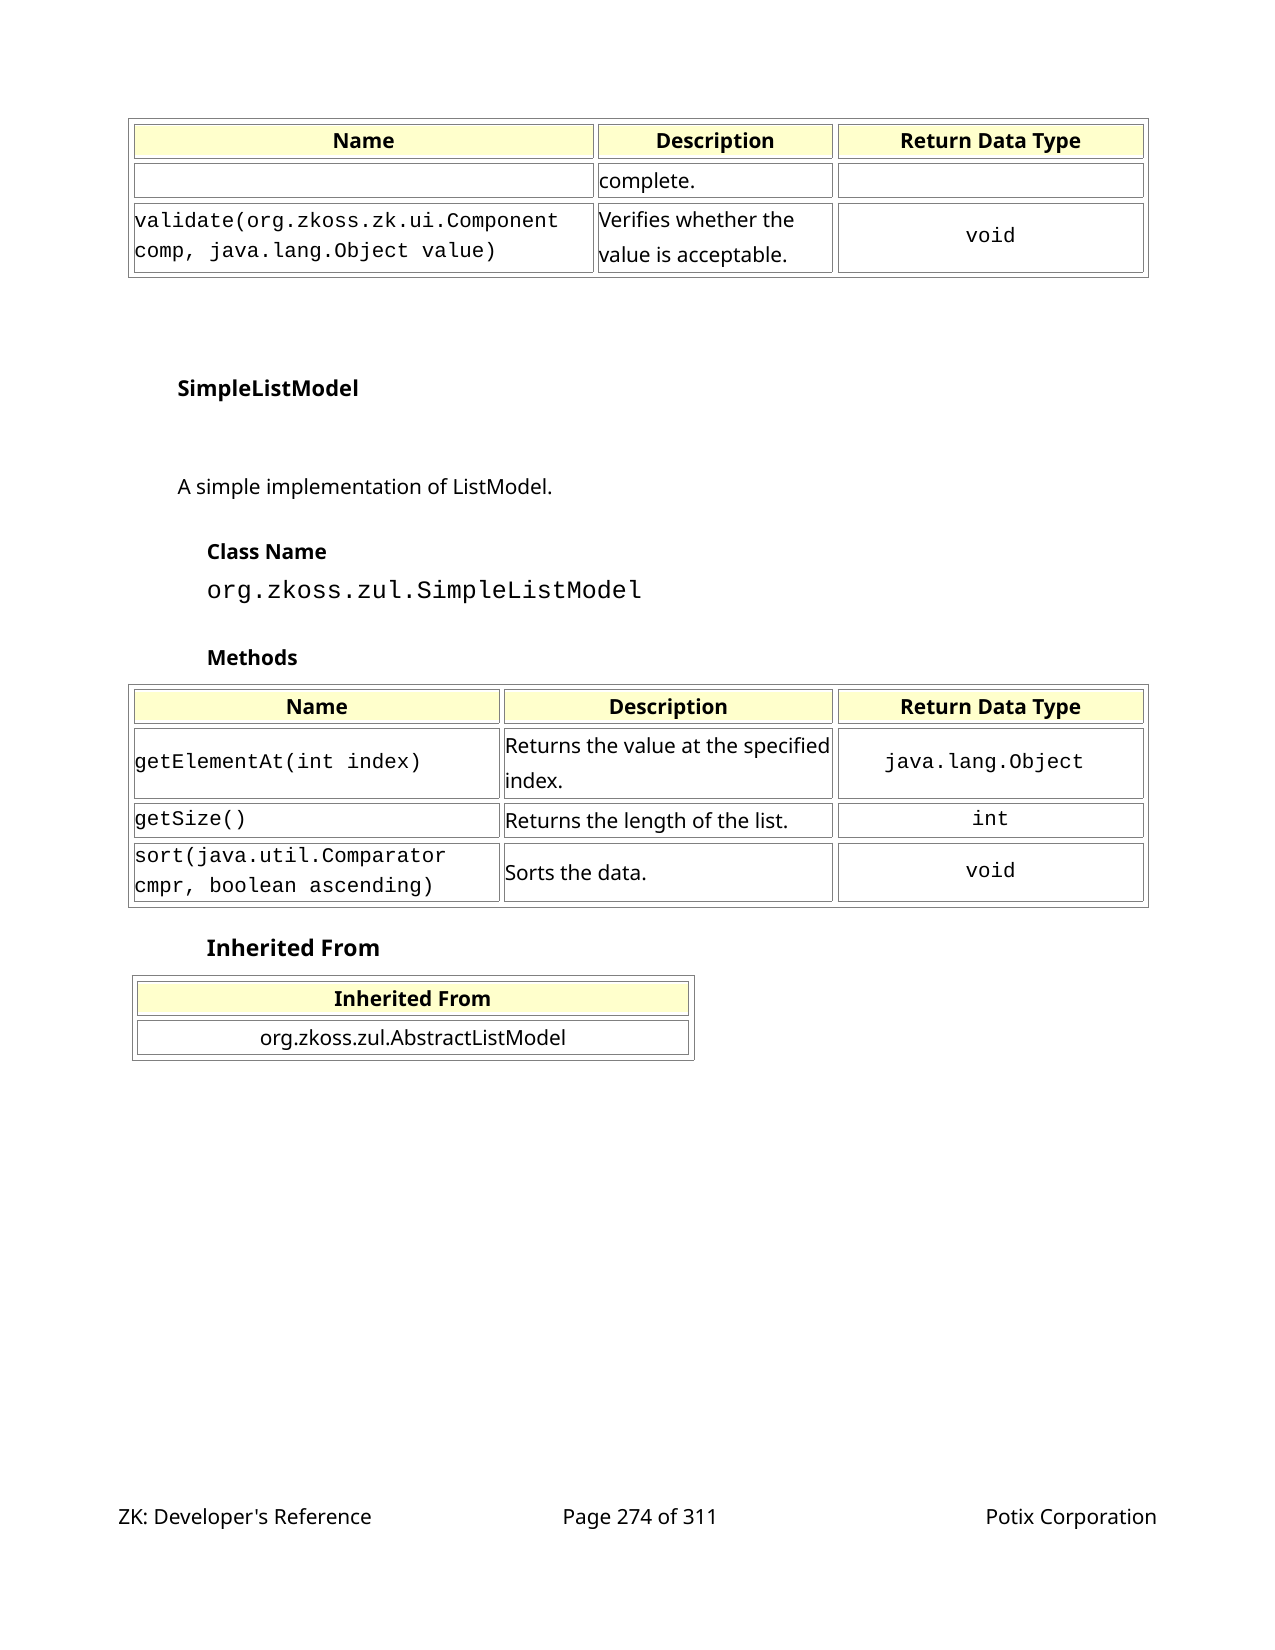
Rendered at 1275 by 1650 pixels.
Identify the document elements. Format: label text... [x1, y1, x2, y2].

table_cell [835, 158, 1146, 197]
table_cell [131, 158, 596, 197]
table_header Name [131, 119, 596, 158]
subtitle Class Name [207, 537, 1157, 566]
table_header Return Data Type [835, 119, 1146, 158]
table_cell void [835, 837, 1146, 901]
table_cell Verifies whether the value is acceptable. [596, 197, 835, 272]
table_cell Returns the value at the specified index. [502, 723, 835, 798]
text org.zkoss.zul.SimpleListModel [207, 578, 1157, 606]
table_cell getElementAt(int index) [131, 723, 502, 798]
table_header Description [596, 119, 835, 158]
text A simple implementation of ListModel. [177, 472, 1157, 501]
table_cell Sorts the data. [502, 837, 835, 901]
table_cell org.zkoss.zul.AbstractListModel [134, 1015, 691, 1054]
table_cell validate(org.zkoss.zk.ui.Component comp, java.lang.Object value) [131, 197, 596, 272]
table_cell int [835, 798, 1146, 837]
table_cell complete. [596, 158, 835, 197]
table_header Name [131, 685, 502, 723]
table_header Inherited From [134, 976, 691, 1015]
table_cell sort(java.util.Comparator cmpr, boolean ascending) [131, 837, 502, 901]
subtitle Inherited From [207, 932, 1157, 963]
table_header Description [502, 685, 835, 723]
table_cell java.lang.Object [835, 723, 1146, 798]
table_cell void [835, 197, 1146, 272]
subtitle Methods [207, 643, 1157, 671]
table_cell Returns the length of the list. [502, 798, 835, 837]
table_header Return Data Type [835, 685, 1146, 723]
table_cell getSize() [131, 798, 502, 837]
subtitle SimpleListModel [177, 373, 1157, 403]
